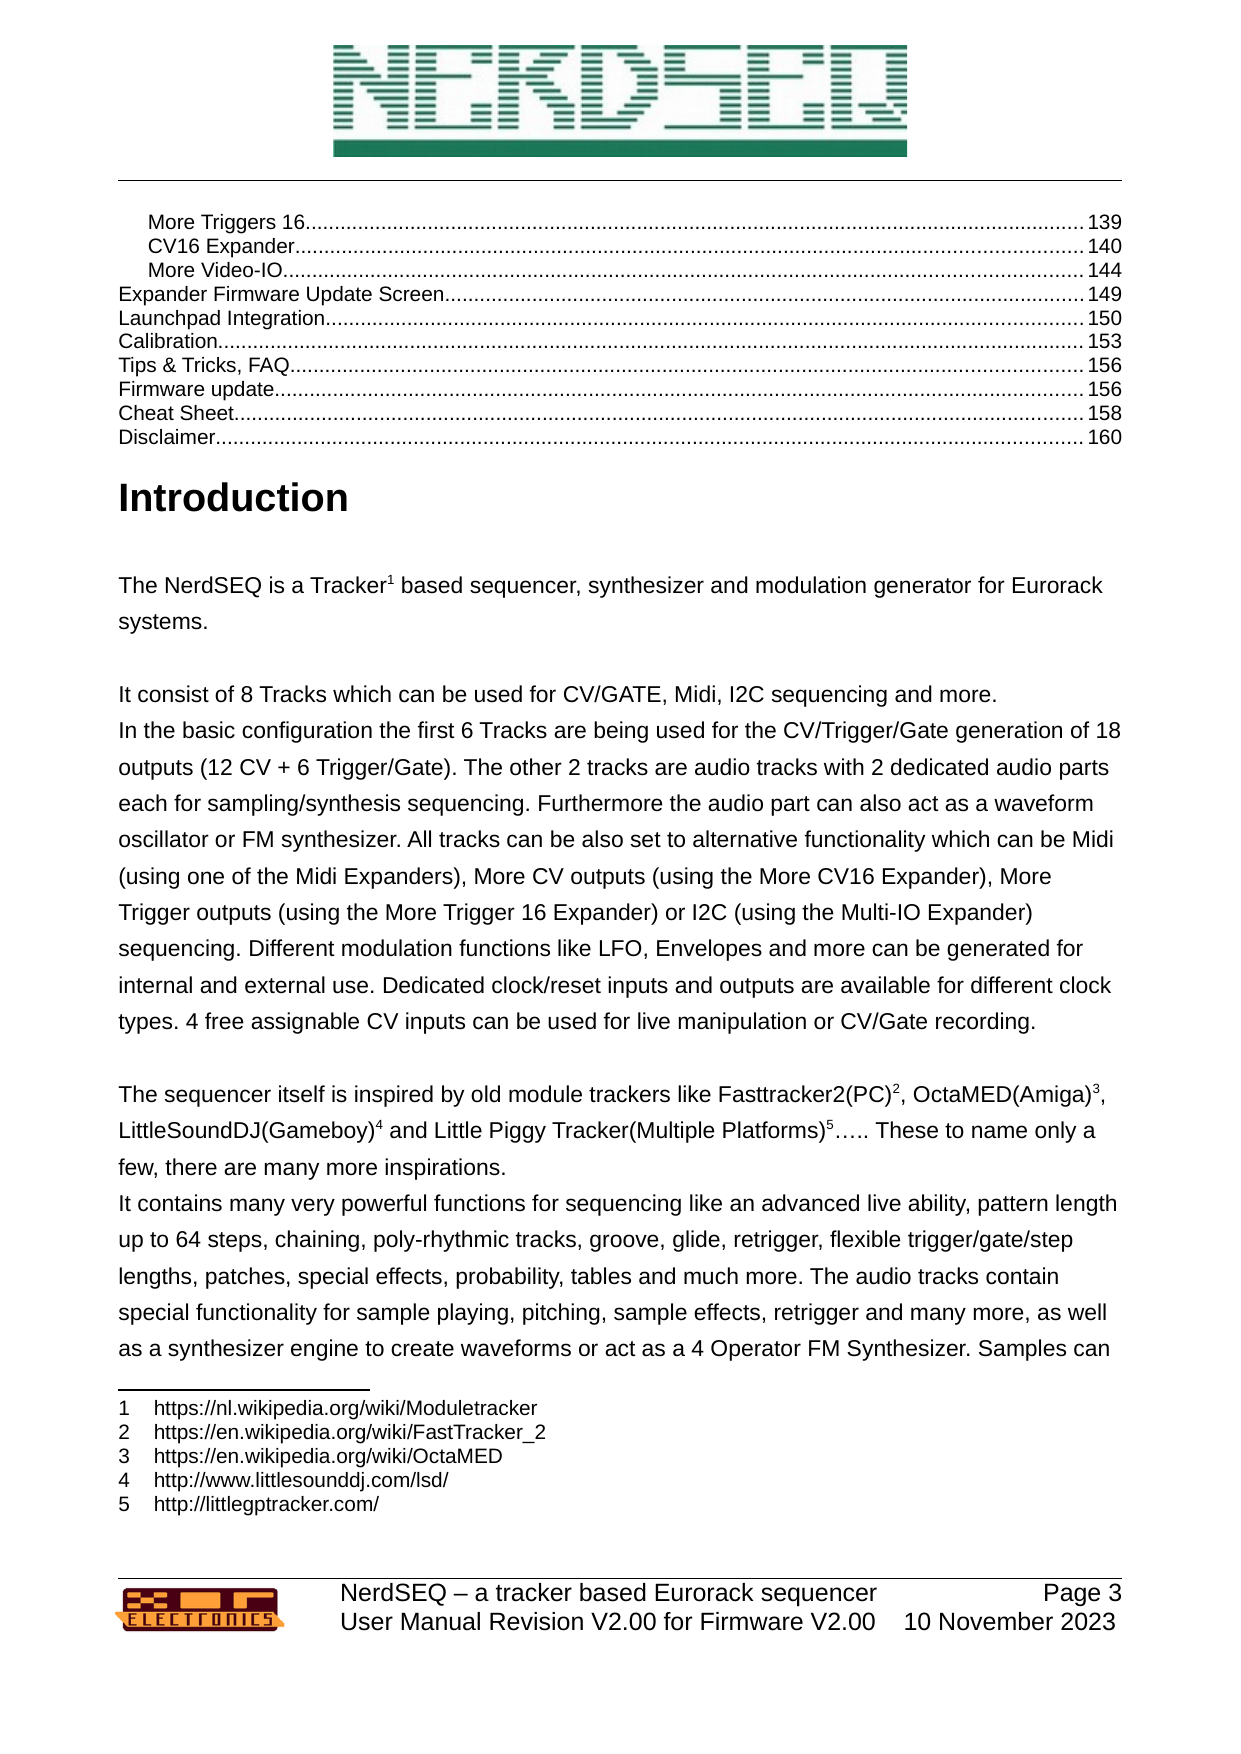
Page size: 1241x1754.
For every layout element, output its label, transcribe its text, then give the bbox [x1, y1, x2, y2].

text Tips & Tricks, FAQ 156 [118, 353, 1122, 377]
text https://en.wikipedia.org/wiki/OctaMED [118, 1444, 1122, 1468]
text It consist of 8 Tracks which can be used for CV/GATE, Midi, I2C sequencing and more. In the basic configuration the first 6 Tracks are being used for the CV/Trigger/Gate generation of 18 outputs (12 CV + 6 Trigger/Gate). The other 2 tracks are audio tracks with 2 dedicated audio parts each for sampling/synthesis sequencing. Furthermore the audio part can also act as a waveform oscillator or FM synthesizer. All tracks can be also set to alternative functionality which can be Midi (using one of the Midi Expanders), More CV outputs (using the More CV16 Expander), More Trigger outputs (using the More Trigger 16 Expander) or I2C (using the Multi-IO Expander) sequencing. Different modulation functions like LFO, Envelopes and more can be generated for internal and external use. Dedicated clock/reset inputs and outputs are available for different clock types. 4 free assignable CV inputs can be used for live manipulation or CV/Gate recording. [118, 681, 1122, 1034]
text https://nl.wikipedia.org/wiki/Moduletracker [118, 1396, 1122, 1420]
text CV16 Expander 140 [148, 233, 1122, 257]
text Firmware update 156 [118, 377, 1122, 401]
text More Triggers 16 139 [148, 209, 1122, 233]
text Expander Firmware Update Screen 149 [118, 281, 1122, 305]
text http://www.littlesounddj.com/lsd/ [118, 1468, 1122, 1492]
text The NerdSEQ is a Tracker based sequencer, synthesizer and modulation generator for Eurorack systems. [118, 572, 1122, 634]
text Cheat Sheet 158 [118, 401, 1122, 425]
text More Video-IO 144 [148, 257, 1122, 281]
picture [115, 1584, 285, 1634]
text It contains many very powerful functions for sequencing like an advanced live ability, pattern length up to 64 steps, chaining, poly-rhythmic tracks, groove, glide, retrigger, flexible trigger/gate/step lengths, patches, special effects, probability, tables and much more. The audio tracks contain special functionality for sample playing, pitching, sample effects, retrigger and many more, as well as a synthesizer engine to create waveforms or act as a 4 Operator FM Synthesizer. Samples can [118, 1190, 1122, 1362]
text http://littlegptracker.com/ [118, 1492, 1122, 1516]
subtitle Introduction [118, 474, 1122, 520]
text Disclaimer 160 [118, 425, 1122, 449]
text https://en.wikipedia.org/wiki/FastTracker_2 [118, 1420, 1122, 1444]
text The sequencer itself is inspired by old module trackers like Fasttracker2(PC), OctaMED(Amiga), LittleSoundDJ(Gameboy) and Little Piggy Tracker(Multiple Platforms)….. These to name only a few, there are many more inspirations. [118, 1081, 1122, 1180]
picture [333, 45, 908, 157]
text Launchpad Integration 150 [118, 305, 1122, 329]
text Calibration 153 [118, 329, 1122, 353]
